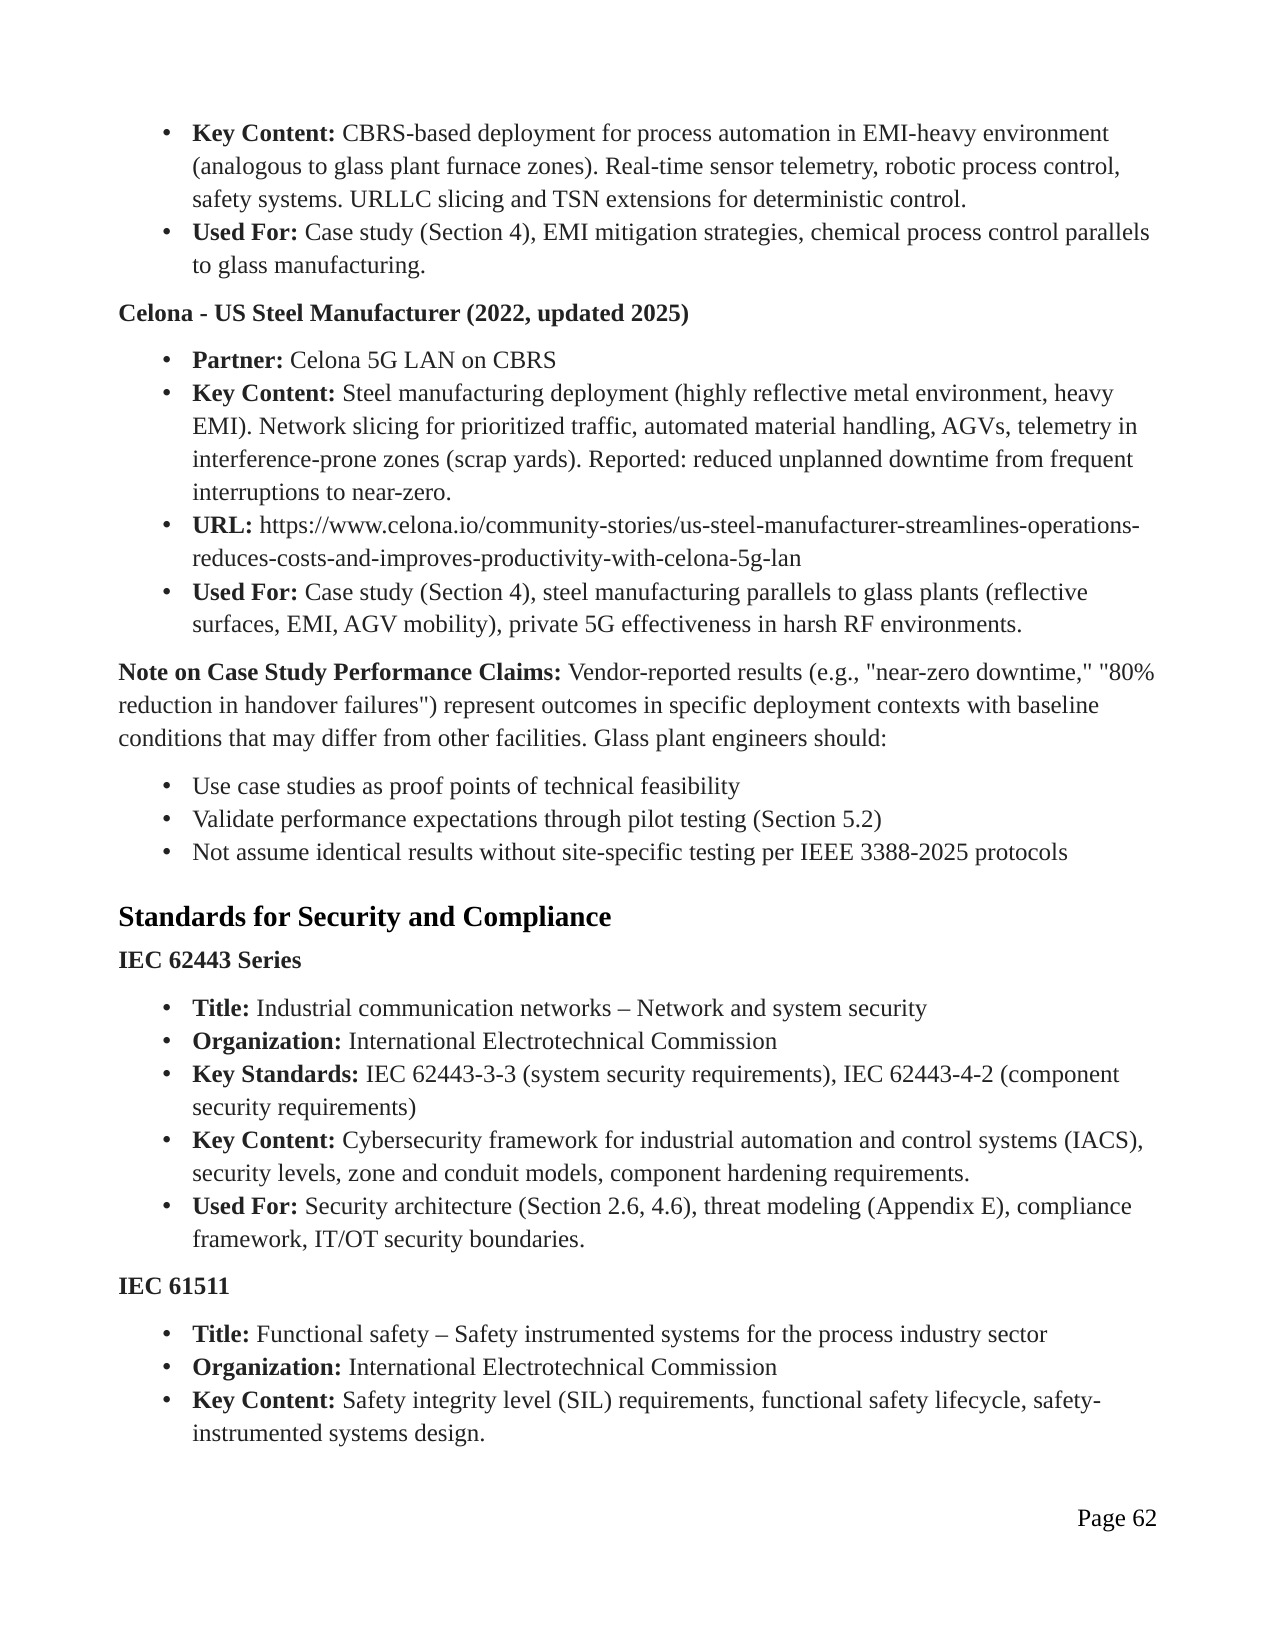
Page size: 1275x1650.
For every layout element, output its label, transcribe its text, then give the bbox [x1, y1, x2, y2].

subtitle Standards for Security and Compliance [118, 899, 1157, 933]
list Organization: International Electrotechnical Commission [162, 1352, 1157, 1381]
text Note on Case Study Performance Claims: Vendor-reported results (e.g., "near-zero downtime," "80% reduction in handover failures") represent outcomes in specific deployment contexts with baseline conditions that may differ from other facilities. Glass plant engineers should: [118, 657, 1157, 752]
list Used For: Case study (Section 4), steel manufacturing parallels to glass plants (reflective surfaces, EMI, AGV mobility), private 5G effectiveness in harsh RF environments. [162, 577, 1157, 638]
list Key Content: Safety integrity level (SIL) requirements, functional safety lifecycle, safety-instrumented systems design. [162, 1385, 1157, 1447]
list URL: https://www.celona.io/community-stories/us-steel-manufacturer-streamlines-operations-reduces-costs-and-improves-productivity-with-celona-5g-lan [162, 511, 1157, 572]
list Key Content: Steel manufacturing deployment (highly reflective metal environment, heavy EMI). Network slicing for prioritized traffic, automated material handling, AGVs, telemetry in interference-prone zones (scrap yards). Reported: reduced unplanned downtime from frequent interruptions to near-zero. [162, 378, 1157, 506]
text IEC 62443 Series [118, 945, 1157, 974]
list Key Content: CBRS-based deployment for process automation in EMI-heavy environment (analogous to glass plant furnace zones). Real-time sensor telemetry, robotic process control, safety systems. URLLC slicing and TSN extensions for deterministic control. [162, 118, 1157, 213]
list Used For: Security architecture (Section 2.6, 4.6), threat modeling (Appendix E), compliance framework, IT/OT security boundaries. [162, 1191, 1157, 1253]
list Title: Industrial communication networks – Network and system security [162, 993, 1157, 1021]
text IEC 61511 [118, 1271, 1157, 1300]
list Key Content: Cybersecurity framework for industrial automation and control systems (IACS), security levels, zone and conduit models, component hardening requirements. [162, 1125, 1157, 1187]
list Partner: Celona 5G LAN on CBRS [162, 345, 1157, 374]
text Celona - US Steel Manufacturer (2022, updated 2025) [118, 298, 1157, 327]
list Used For: Case study (Section 4), EMI mitigation strategies, chemical process control parallels to glass manufacturing. [162, 217, 1157, 279]
list Key Standards: IEC 62443-3-3 (system security requirements), IEC 62443-4-2 (component security requirements) [162, 1059, 1157, 1121]
list Use case studies as proof points of technical feasibility [162, 771, 1157, 799]
list Not assume identical results without site-specific testing per IEEE 3388-2025 protocols [162, 837, 1157, 866]
list Validate performance expectations through pilot testing (Section 5.2) [162, 804, 1157, 833]
list Organization: International Electrotechnical Commission [162, 1026, 1157, 1054]
list Title: Functional safety – Safety instrumented systems for the process industry sector [162, 1319, 1157, 1348]
